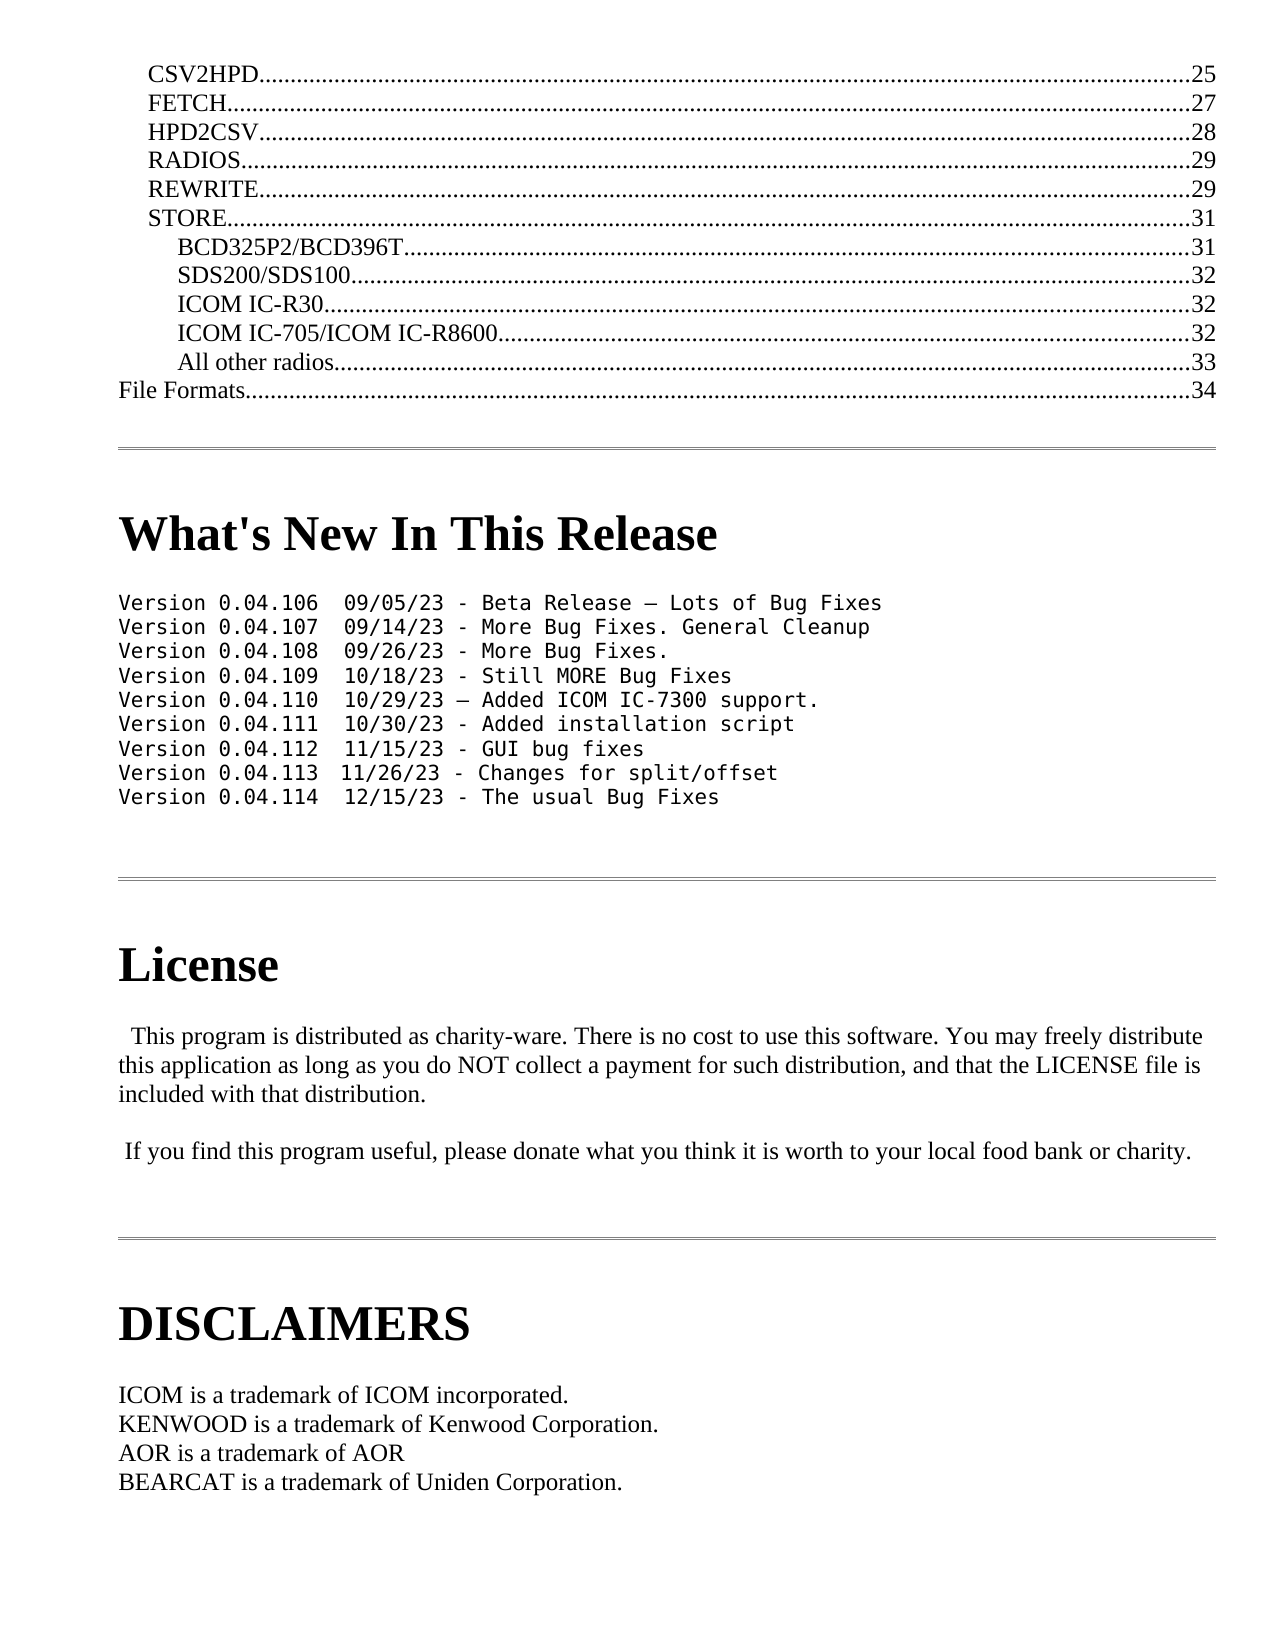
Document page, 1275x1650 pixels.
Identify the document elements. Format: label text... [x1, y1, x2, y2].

text ICOM is a trademark of ICOM incorporated. [118, 1381, 1216, 1409]
subtitle What's New In This Release [118, 504, 1216, 561]
text STORE 31 [148, 203, 1216, 232]
text Version 0.04.111 10/30/23 - Added installation script [118, 712, 1216, 737]
text Version 0.04.113 11/26/23 - Changes for split/offset [118, 761, 1216, 785]
text SDS200/SDS100 32 [177, 260, 1216, 289]
text Version 0.04.107 09/14/23 - More Bug Fixes. General Cleanup [118, 615, 1216, 639]
text BEARCAT is a trademark of Uniden Corporation. [118, 1467, 1216, 1496]
text Version 0.04.112 11/15/23 - GUI bug fixes [118, 737, 1216, 761]
text REWRITE 29 [148, 174, 1216, 203]
text Version 0.04.114 12/15/23 - The usual Bug Fixes [118, 785, 1216, 809]
text FETCH 27 [148, 88, 1216, 117]
text ICOM IC-705/ICOM IC-R8600 32 [177, 318, 1216, 347]
text Version 0.04.109 10/18/23 - Still MORE Bug Fixes [118, 664, 1216, 688]
text KENWOOD is a trademark of Kenwood Corporation. [118, 1409, 1216, 1438]
text RADIOS 29 [148, 145, 1216, 174]
text HPD2CSV 28 [148, 117, 1216, 145]
text CSV2HPD 25 [148, 59, 1216, 88]
text Version 0.04.110 10/29/23 – Added ICOM IC-7300 support. [118, 688, 1216, 712]
text ICOM IC-R30 32 [177, 289, 1216, 318]
text All other radios 33 [177, 347, 1216, 375]
text BCD325P2/BCD396T 31 [177, 232, 1216, 260]
text AOR is a trademark of AOR [118, 1438, 1216, 1467]
text Version 0.04.106 09/05/23 - Beta Release – Lots of Bug Fixes [118, 591, 1216, 615]
text Version 0.04.108 09/26/23 - More Bug Fixes. [118, 639, 1216, 664]
text File Formats 34 [118, 375, 1216, 404]
subtitle DISCLAIMERS [118, 1294, 1216, 1351]
text This program is distributed as charity-ware. There is no cost to use this software. You may freely distribute this application as long as you do NOT collect a payment for such distribution, and that the LICENSE file is included with that distribution. [118, 1021, 1216, 1107]
text If you find this program useful, please donate what you think it is worth to your local food bank or charity. [118, 1136, 1216, 1165]
subtitle License [118, 934, 1216, 992]
